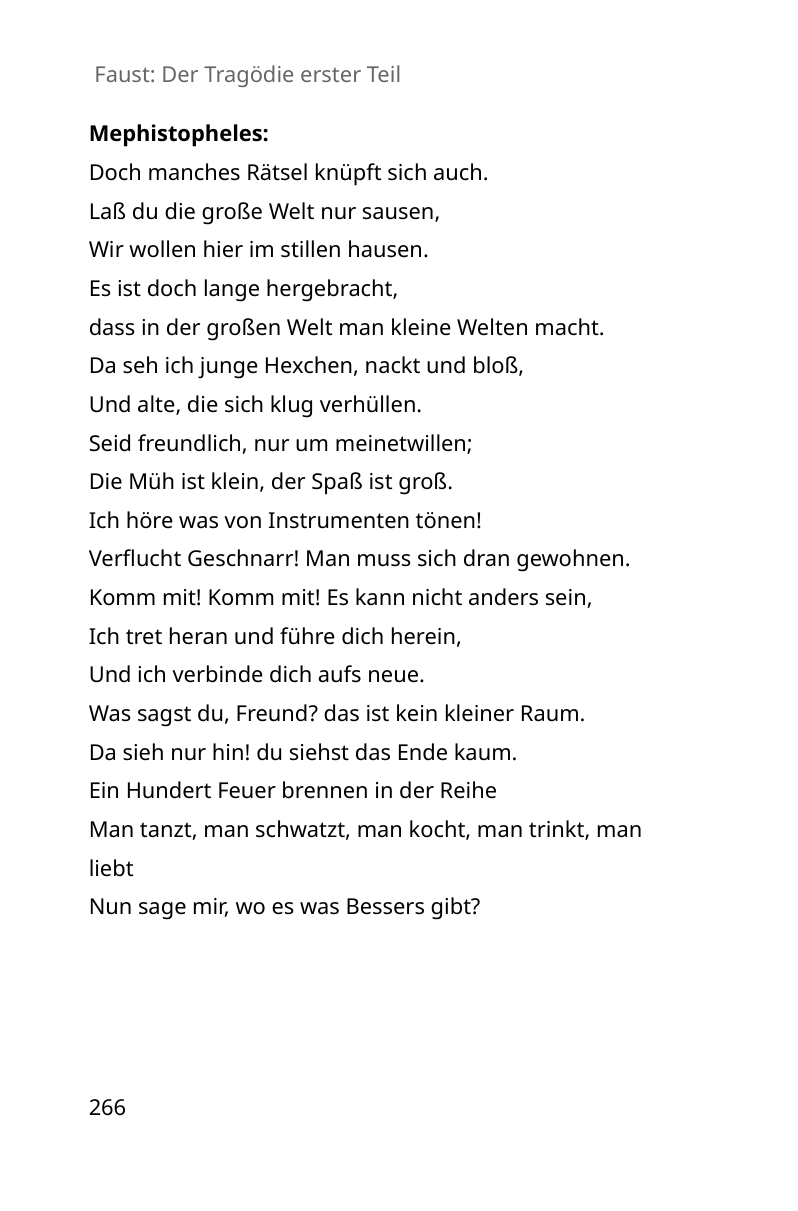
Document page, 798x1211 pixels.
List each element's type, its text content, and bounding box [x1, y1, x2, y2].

text Mephistopheles: Doch manches Rätsel knüpft sich auch. Laß du die große Welt nur sausen, Wir wollen hier im stillen hausen. Es ist doch lange hergebracht, dass in der großen Welt man kleine Welten macht. Da seh ich junge Hexchen, nackt und bloß, Und alte, die sich klug verhüllen. Seid freundlich, nur um meinetwillen; Die Müh ist klein, der Spaß ist groß. Ich höre was von Instrumenten tönen! Verflucht Geschnarr! Man muss sich dran gewohnen. Komm mit! Komm mit! Es kann nicht anders sein, Ich tret heran und führe dich herein, Und ich verbinde dich aufs neue. Was sagst du, Freund? das ist kein kleiner Raum. Da sieh nur hin! du siehst das Ende kaum. Ein Hundert Feuer brennen in der Reihe Man tanzt, man schwatzt, man kocht, man trinkt, man liebt Nun sage mir, wo es was Bessers gibt? [88, 118, 679, 921]
